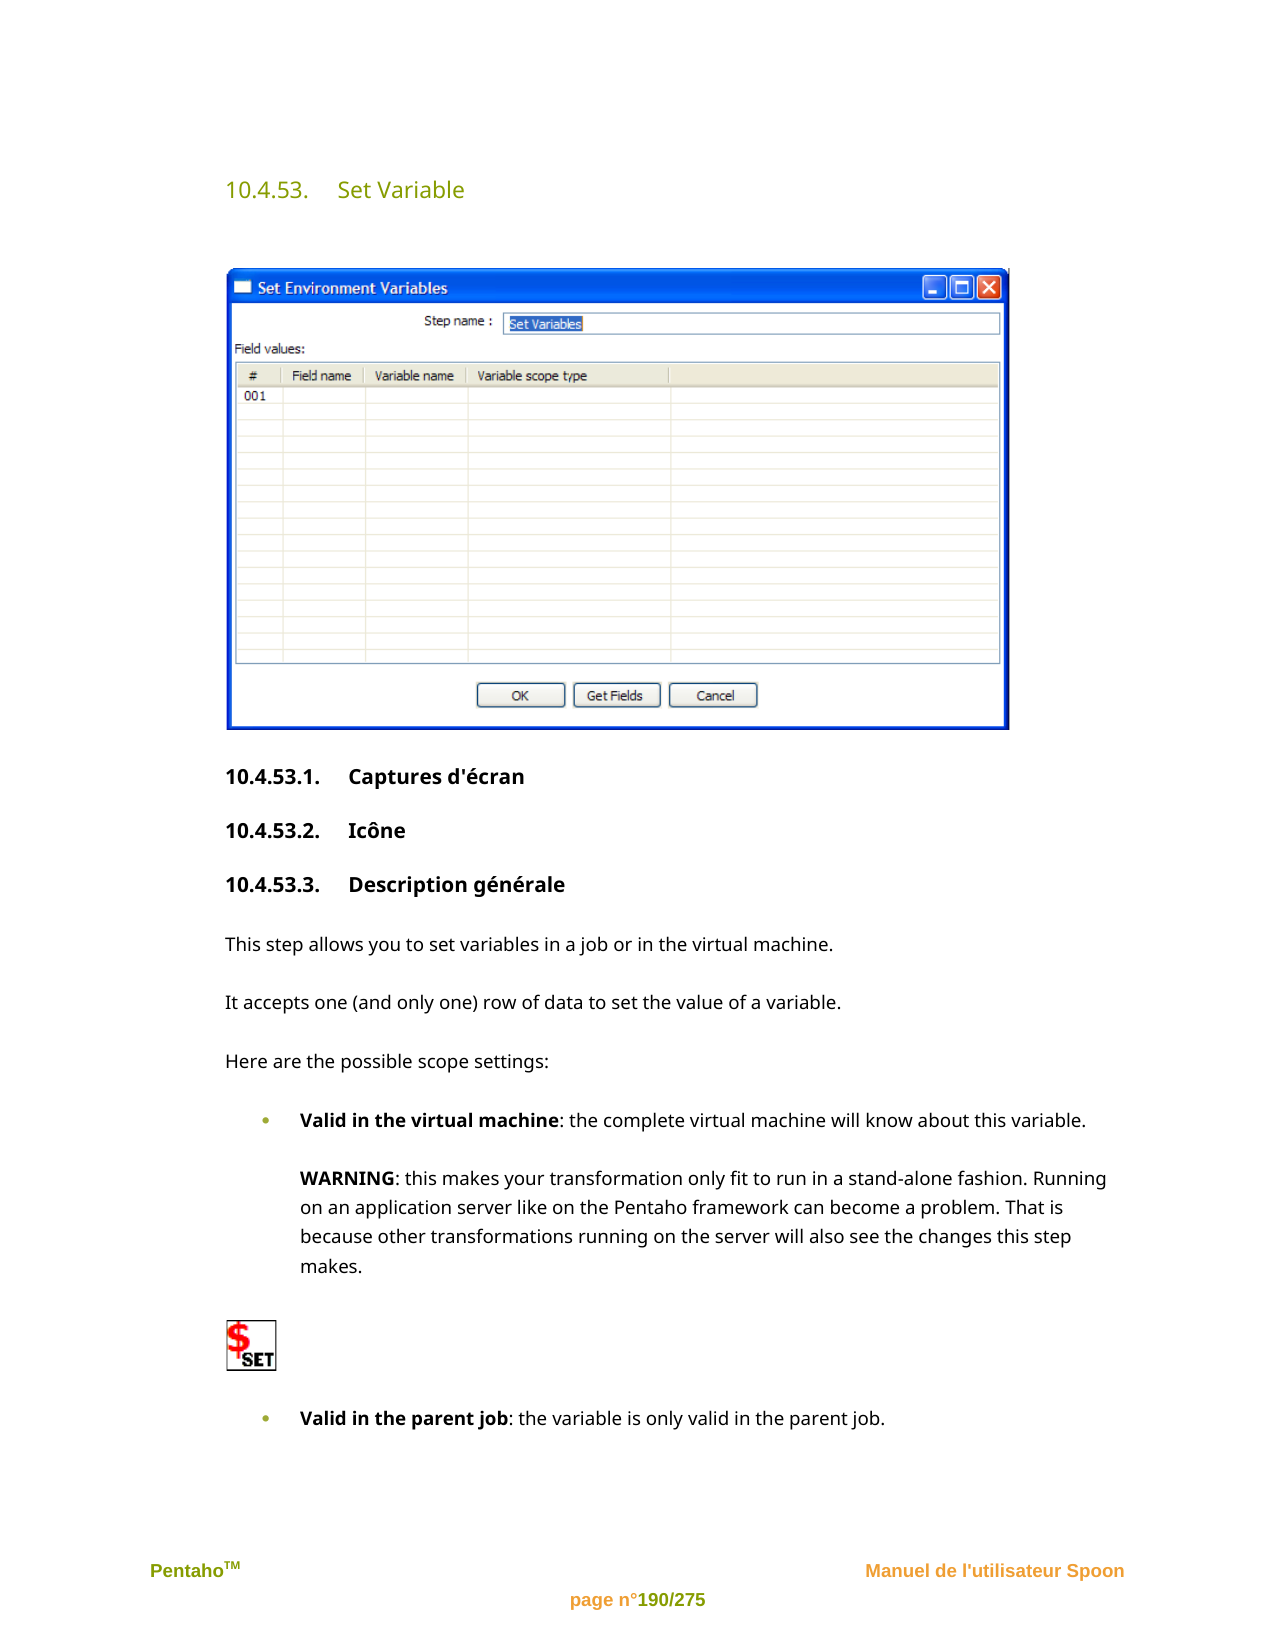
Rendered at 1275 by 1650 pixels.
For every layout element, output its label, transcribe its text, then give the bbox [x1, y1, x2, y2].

text This step allows you to set variables in a job or in the virtual machine. [225, 928, 1125, 957]
subtitle Icône [225, 815, 1125, 844]
subtitle Captures d'écran [225, 229, 1125, 790]
text WARNING: this makes your transformation only fit to run in a stand-alone fashion. Running on an application server like on the Pentaho framework can become a problem. That is because other transformations running on the server will also see the changes this step makes. [300, 1162, 1125, 1279]
picture [226, 1320, 277, 1371]
text Here are the possible scope settings: [225, 1045, 1125, 1074]
list Valid in the virtual machine: the complete virtual machine will know about this variable. [262, 1104, 1125, 1133]
list Valid in the parent job: the variable is only valid in the parent job. [262, 1308, 1125, 1431]
subtitle Description générale [225, 869, 1125, 898]
subtitle Set Variable [225, 175, 1125, 204]
text It accepts one (and only one) row of data to set the value of a variable. [225, 986, 1125, 1016]
